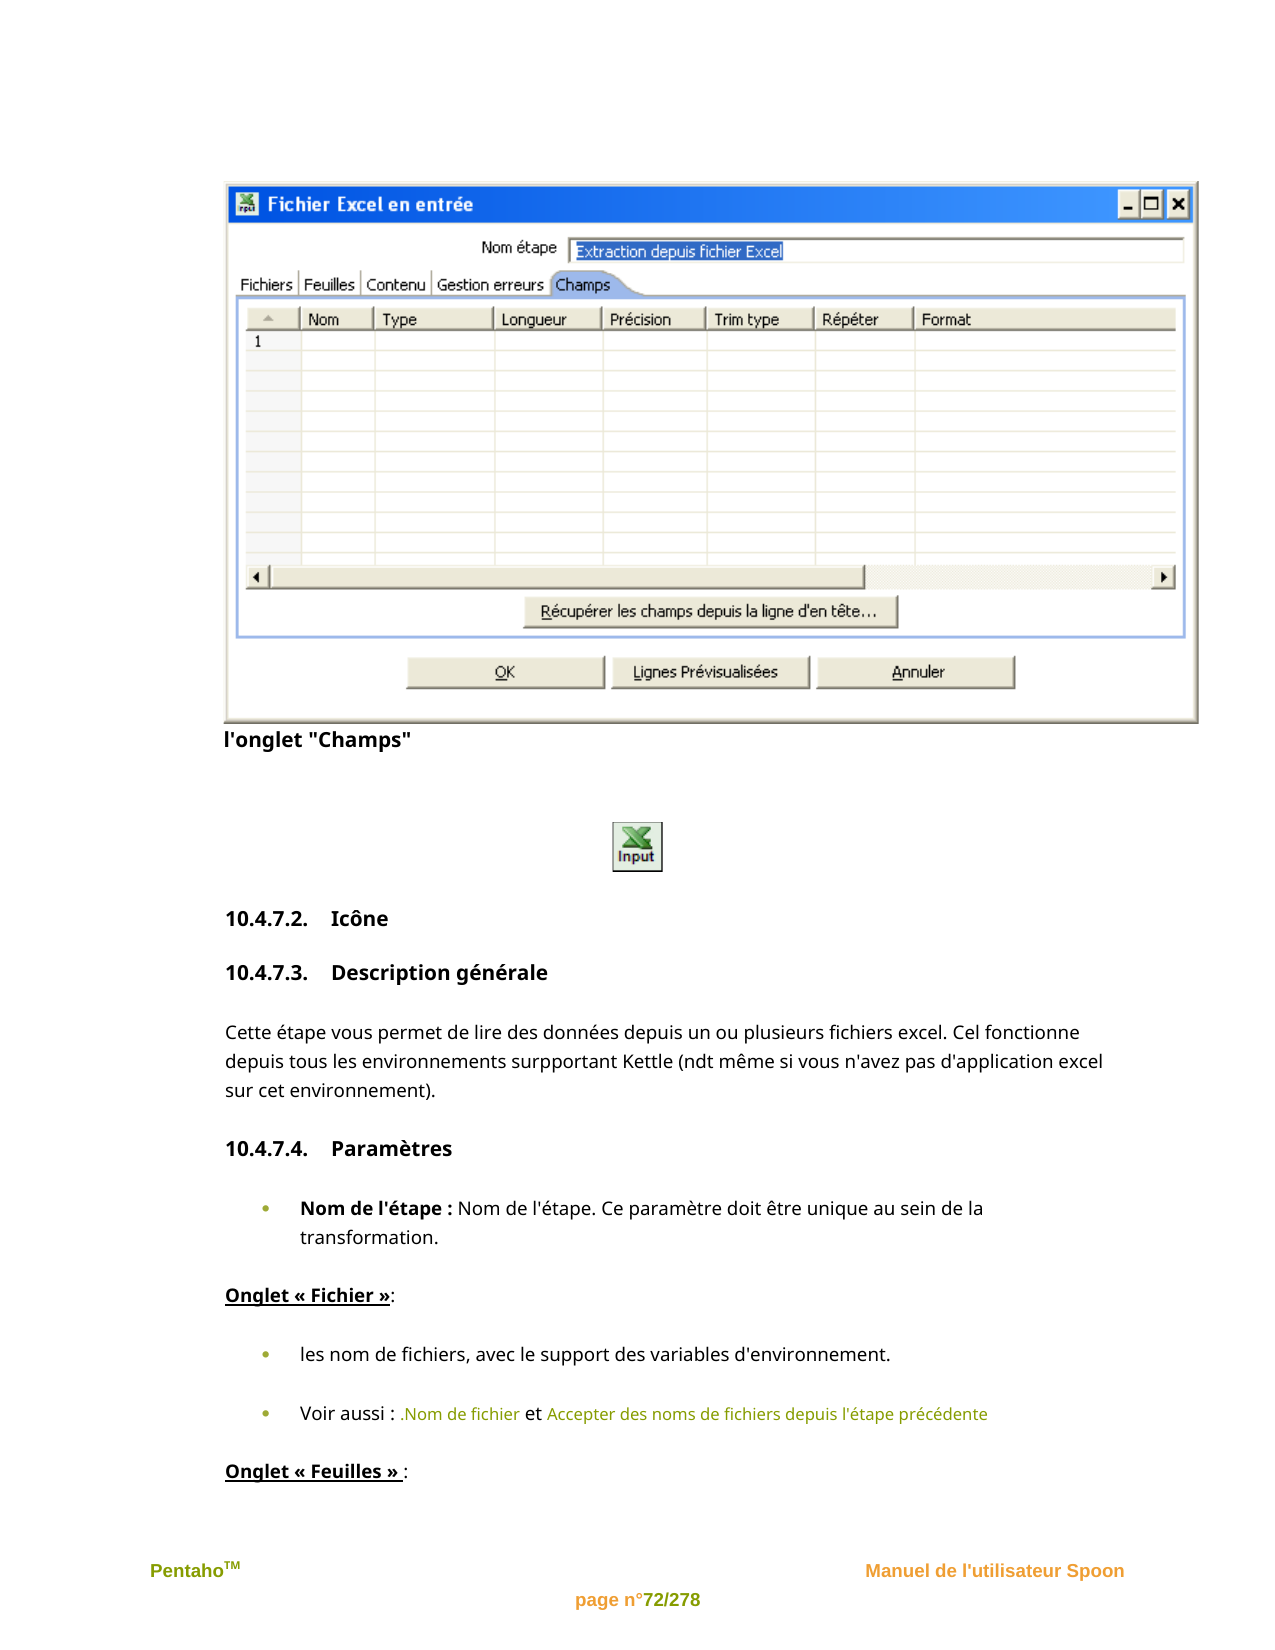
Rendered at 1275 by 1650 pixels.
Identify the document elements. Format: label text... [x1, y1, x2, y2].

text Cette étape vous permet de lire des données depuis un ou plusieurs fichiers excel. Cel fonctionne depuis tous les environnements surpportant Kettle (ndt même si vous n'avez pas d'application excel sur cet environnement). [225, 1016, 1125, 1103]
picture [612, 822, 663, 872]
subtitle Icône [148, 725, 1125, 753]
subtitle Description générale [225, 957, 1125, 986]
subtitle Paramètres [225, 1133, 1125, 1162]
list Nom de l'étape : Nom de l'étape. Ce paramètre doit être unique au sein de la transformation. [262, 1192, 1125, 1250]
list les nom de fichiers, avec le support des variables d'environnement. [262, 1338, 1125, 1367]
list Voir aussi : .Nom de fichier et Accepter des noms de fichiers depuis l'étape précédente [262, 1397, 1125, 1426]
text Onglet « Fichier »: [225, 1279, 1125, 1308]
text l'onglet "Champs" [223, 724, 1123, 753]
subtitle Icône [225, 724, 1125, 932]
text Onglet « Feuilles » : [225, 1455, 1125, 1484]
picture [223, 181, 1199, 724]
